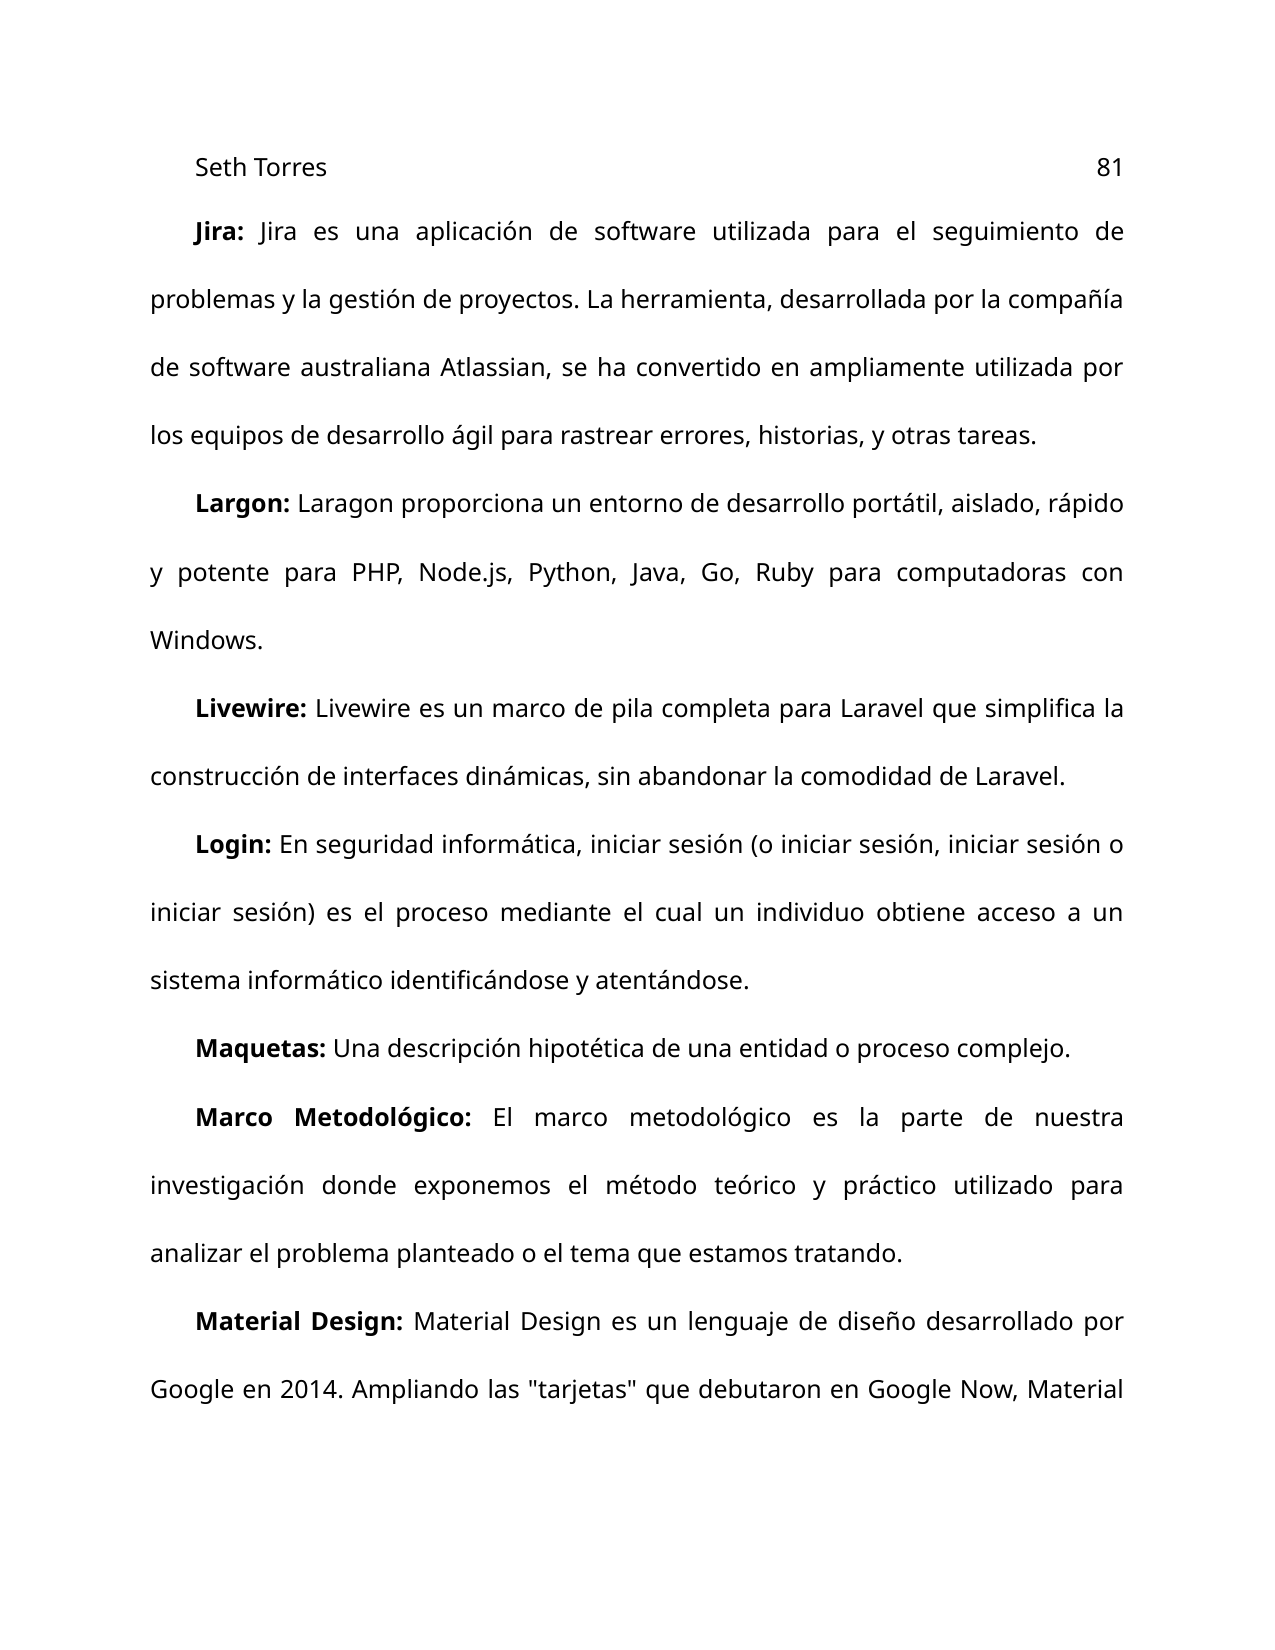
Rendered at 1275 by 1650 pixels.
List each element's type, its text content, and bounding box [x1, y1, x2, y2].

text Marco Metodológico: El marco metodológico es la parte de nuestra investigación donde exponemos el método teórico y práctico utilizado para analizar el problema planteado o el tema que estamos tratando. [150, 1099, 1125, 1269]
text Largon: Laragon proporciona un entorno de desarrollo portátil, aislado, rápido y potente para PHP, Node.js, Python, Java, Go, Ruby para computadoras con Windows. [150, 486, 1125, 656]
text Livewire: Livewire es un marco de pila completa para Laravel que simplifica la construcción de interfaces dinámicas, sin abandonar la comodidad de Laravel. [150, 690, 1125, 793]
text Material Design: Material Design es un lenguaje de diseño desarrollado por Google en 2014. Ampliando las "tarjetas" que debutaron en Google Now, Material [150, 1303, 1125, 1406]
text Login: En seguridad informática, iniciar sesión (o iniciar sesión, iniciar sesión o iniciar sesión) es el proceso mediante el cual un individuo obtiene acceso a un sistema informático identificándose y atentándose. [150, 827, 1125, 997]
text Maquetas: Una descripción hipotética de una entidad o proceso complejo. [150, 1031, 1125, 1065]
text Jira: Jira es una aplicación de software utilizada para el seguimiento de problemas y la gestión de proyectos. La herramienta, desarrollada por la compañía de software australiana Atlassian, se ha convertido en ampliamente utilizada por los equipos de desarrollo ágil para rastrear errores, historias, y otras tareas. [150, 213, 1125, 452]
